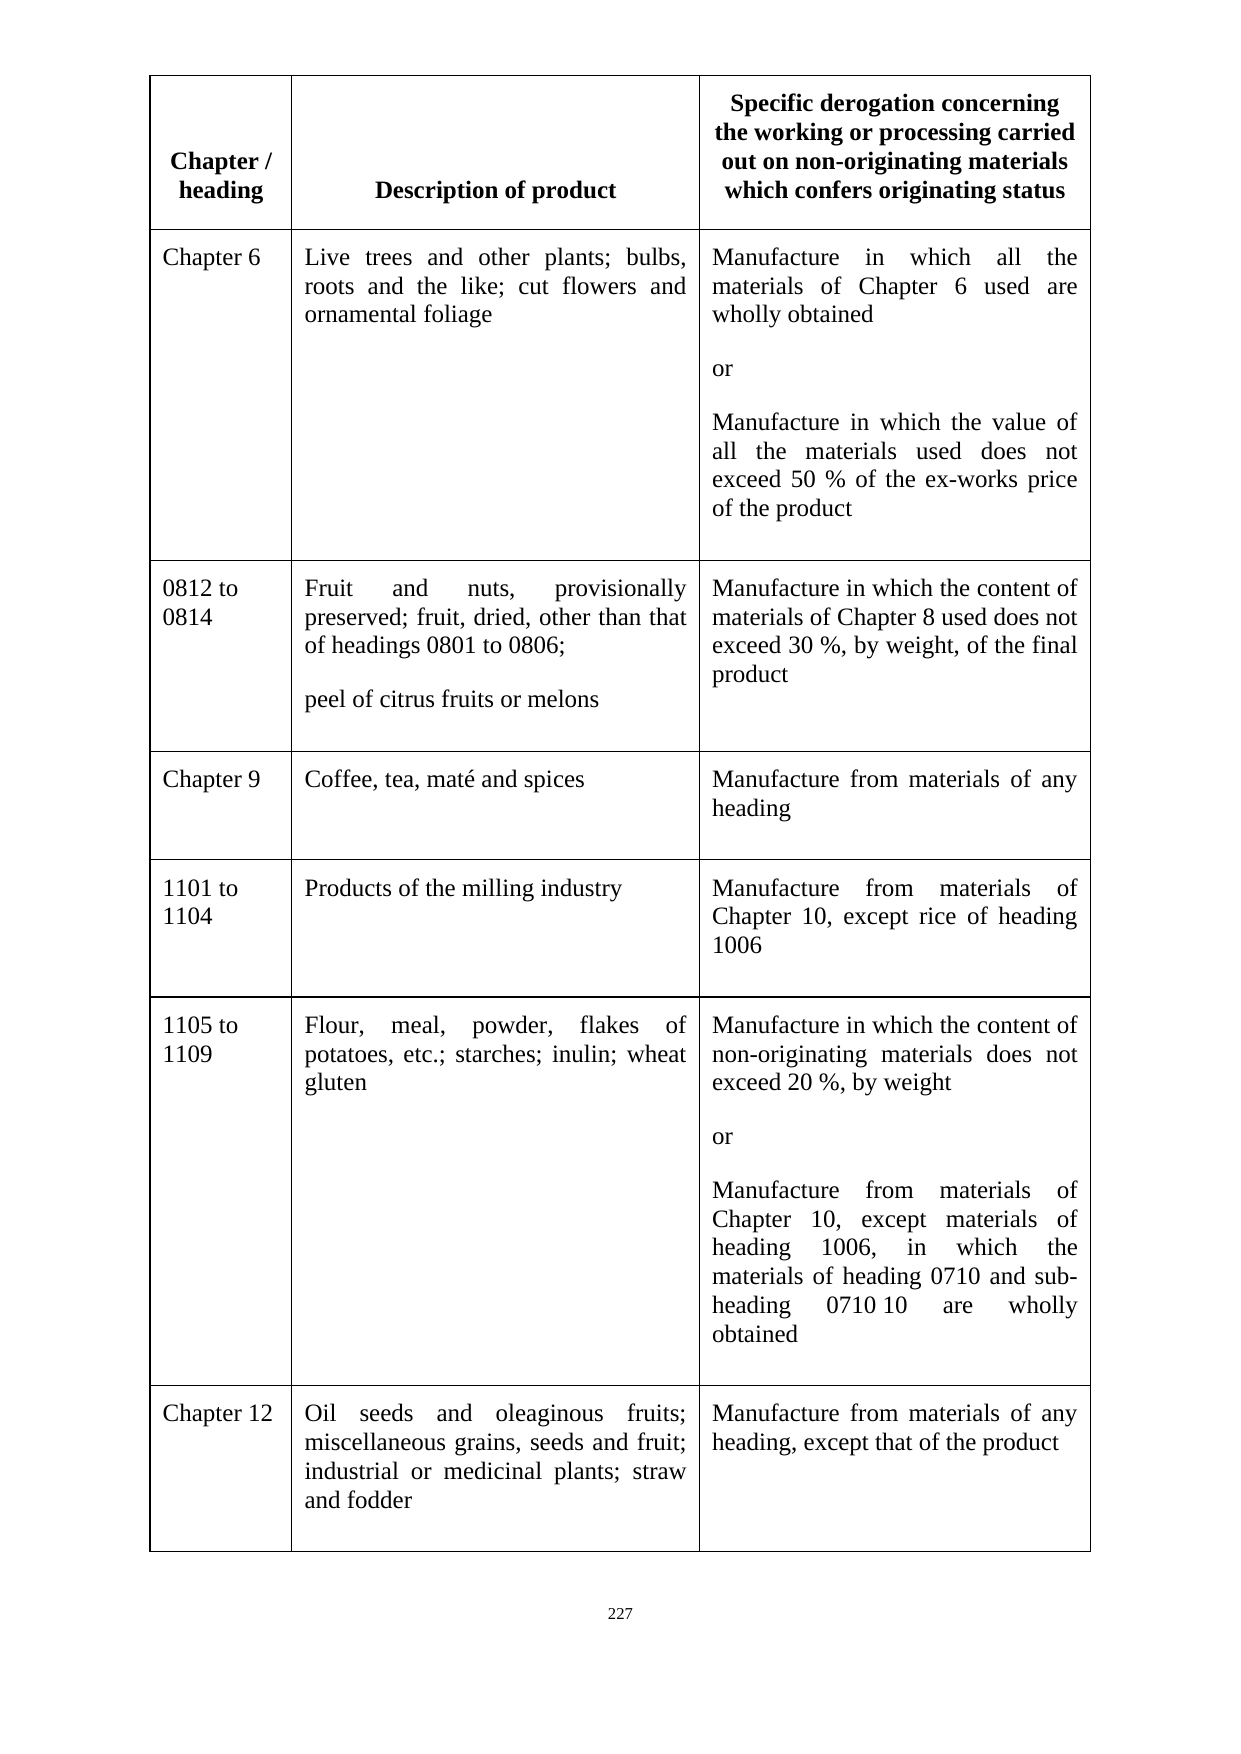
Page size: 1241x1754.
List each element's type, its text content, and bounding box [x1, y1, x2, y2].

table_cell Live trees and other plants; bulbs, roots and the like; cut flowers and ornamental foliage [292, 230, 699, 559]
table_cell Oil seeds and oleaginous fruits; miscellaneous grains, seeds and fruit; industrial or medicinal plants; straw and fodder [292, 1386, 699, 1551]
table_header Chapter / heading [151, 76, 291, 228]
table_cell 1101 to 1104 [151, 860, 291, 996]
table_cell Manufacture in which the content of materials of Chapter 8 used does not exceed 30 %, by weight, of the final product [700, 561, 1090, 751]
table_cell Chapter 6 [151, 230, 291, 559]
table_cell Manufacture from materials of Chapter 10, except rice of heading 1006 [700, 860, 1090, 996]
table_cell Manufacture in which the content of non‐originating materials does not exceed 20 %, by weight or Manufacture from materials of Chapter 10, except materials of heading 1006, in which the materials of heading 0710 and sub‐heading 0710 10 are wholly obtained [700, 998, 1090, 1385]
table_header Specific derogation concerning the working or processing carried out on non‐originating materials which confers originating status [700, 76, 1090, 228]
table_cell Chapter 9 [151, 752, 291, 859]
table_cell Manufacture from materials of any heading, except that of the product [700, 1386, 1090, 1551]
table_cell Chapter 12 [151, 1386, 291, 1551]
table_cell Coffee, tea, maté and spices [292, 752, 699, 859]
table_cell Manufacture from materials of any heading [700, 752, 1090, 859]
table_cell Flour, meal, powder, flakes of potatoes, etc.; starches; inulin; wheat gluten [292, 998, 699, 1385]
table_cell Manufacture in which all the materials of Chapter 6 used are wholly obtained or Manufacture in which the value of all the materials used does not exceed 50 % of the ex‐works price of the product [700, 230, 1090, 559]
table_cell 0812 to 0814 [151, 561, 291, 751]
table_cell Products of the milling industry [292, 860, 699, 996]
table_header Description of product [292, 76, 699, 228]
table_cell Fruit and nuts, provisionally preserved; fruit, dried, other than that of headings 0801 to 0806; peel of citrus fruits or melons [292, 561, 699, 751]
table_cell 1105 to 1109 [151, 998, 291, 1385]
